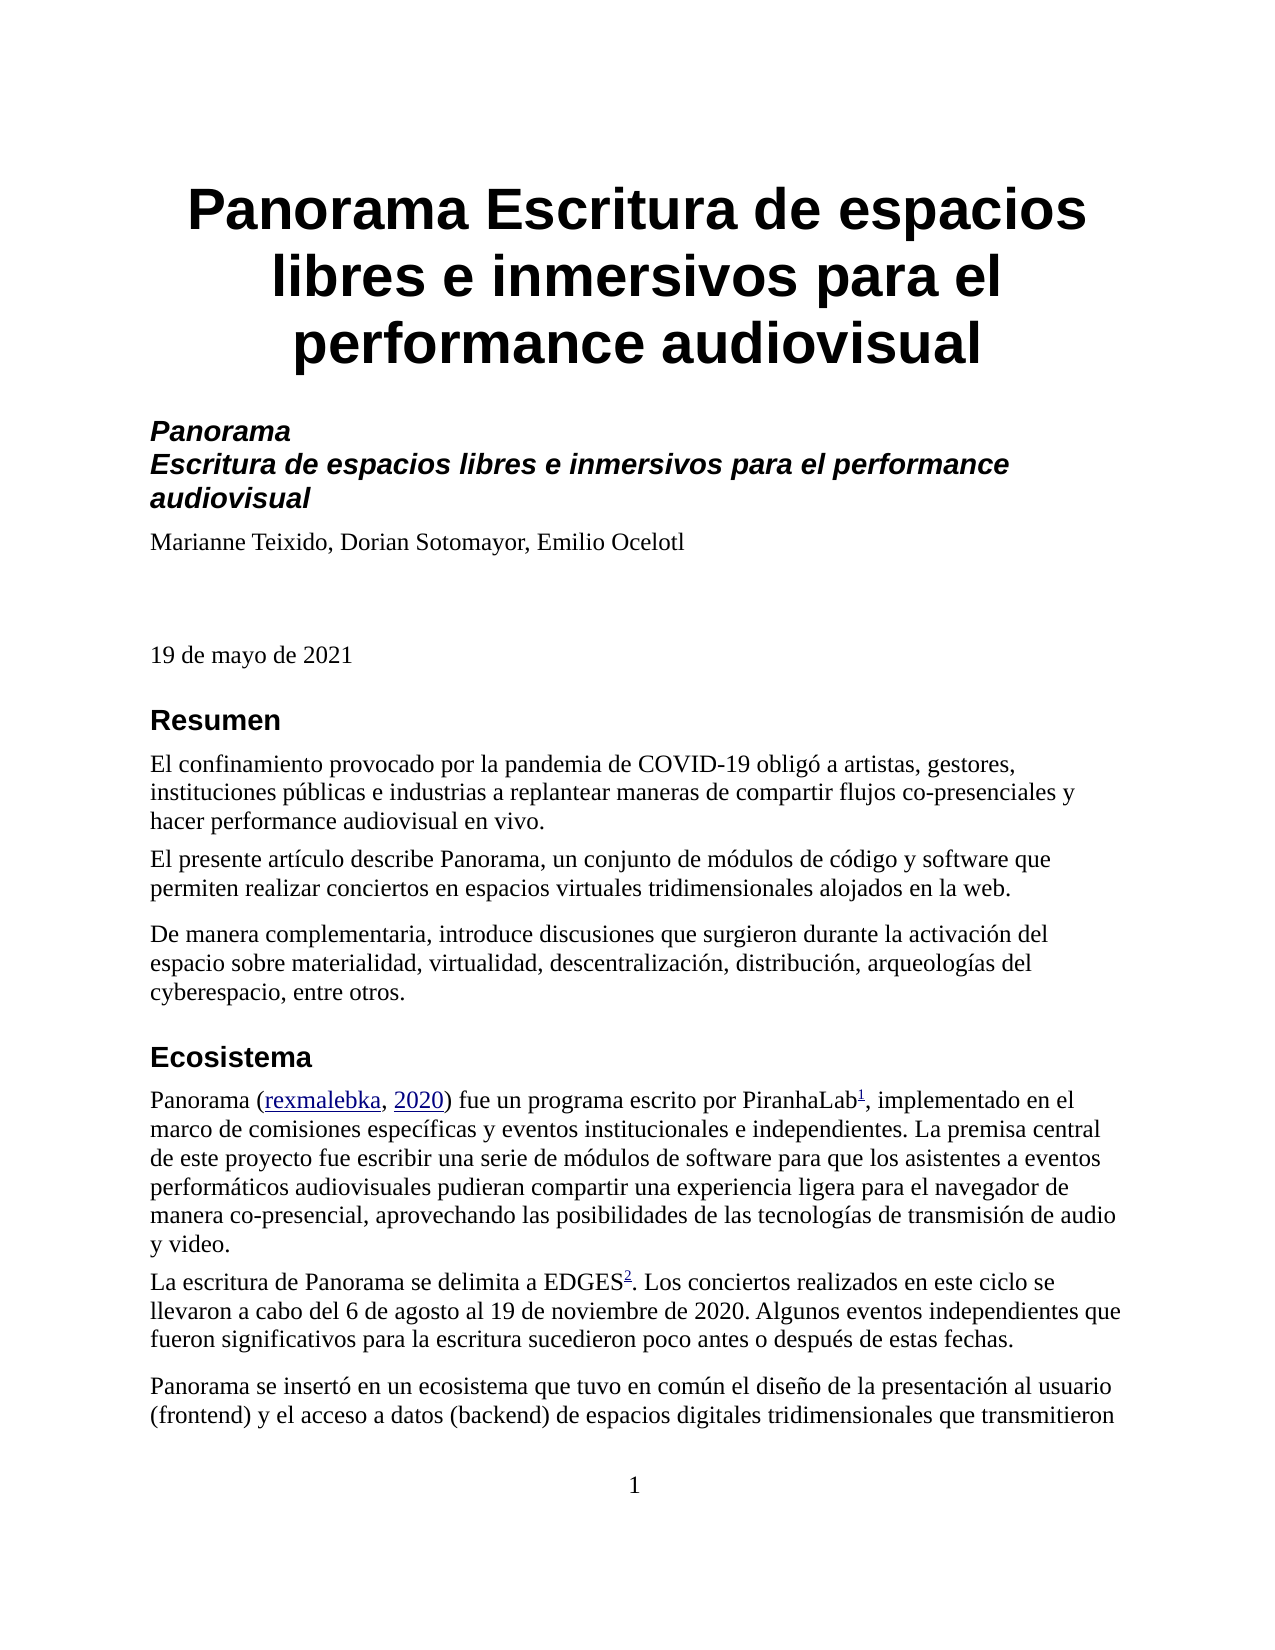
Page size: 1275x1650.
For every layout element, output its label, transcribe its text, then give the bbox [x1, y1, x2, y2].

text Panorama se insertó en un ecosistema que tuvo en común el diseño de la presentación al usuario (frontend) y el acceso a datos (backend) de espacios digitales tridimensionales que transmitieron [150, 1371, 1125, 1429]
text 19 de mayo de 2021 [150, 640, 1125, 669]
subtitle Panorama Escritura de espacios libres e inmersivos para el performance audiovisual [150, 414, 1125, 514]
text Marianne Teixido, Dorian Sotomayor, Emilio Ocelotl [150, 527, 1125, 556]
text El presente artículo describe Panorama, un conjunto de módulos de código y software que permiten realizar conciertos en espacios virtuales tridimensionales alojados en la web. [150, 844, 1125, 901]
text La escritura de Panorama se delimita a EDGES2. Los conciertos realizados en este ciclo se llevaron a cabo del 6 de agosto al 19 de noviembre de 2020. Algunos eventos independientes que fueron significativos para la escritura sucedieron poco antes o después de estas fechas. [150, 1267, 1125, 1353]
text De manera complementaria, introduce discusiones que surgieron durante la activación del espacio sobre materialidad, virtualidad, descentralización, distribución, arqueologías del cyberespacio, entre otros. [150, 919, 1125, 1006]
text El confinamiento provocado por la pandemia de COVID-19 obligó a artistas, gestores, instituciones públicas e industrias a replantear maneras de compartir flujos co-presenciales y hacer performance audiovisual en vivo. [150, 749, 1125, 835]
title Panorama Escritura de espacios libres e inmersivos para el performance audiovisual [150, 175, 1125, 376]
text Panorama (rexmalebka, 2020) fue un programa escrito por PiranhaLab1, implementado en el marco de comisiones específicas y eventos institucionales e independientes. La premisa central de este proyecto fue escribir una serie de módulos de software para que los asistentes a eventos performáticos audiovisuales pudieran compartir una experiencia ligera para el navegador de manera co-presencial, aprovechando las posibilidades de las tecnologías de transmisión de audio y video. [150, 1086, 1125, 1258]
subtitle Resumen [150, 703, 1125, 736]
subtitle Ecosistema [150, 1039, 1125, 1073]
